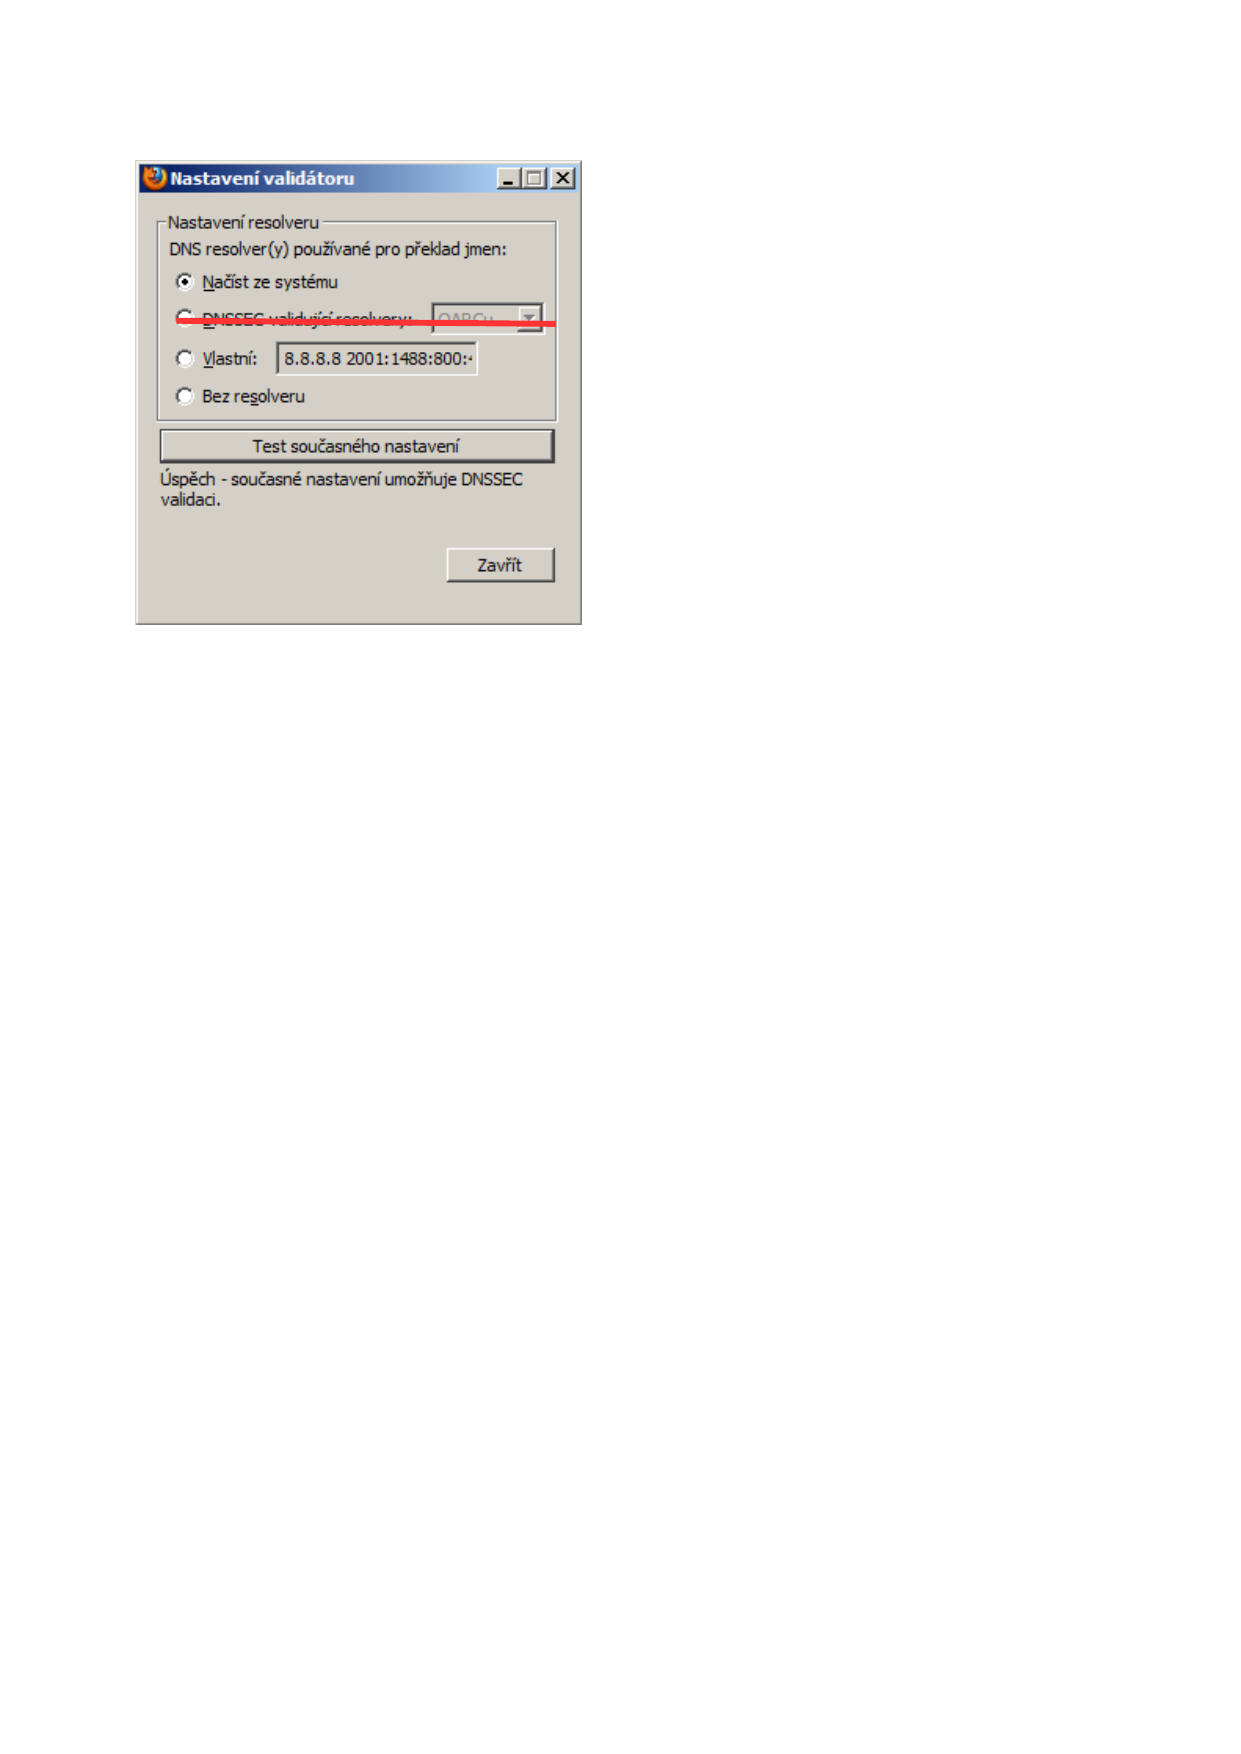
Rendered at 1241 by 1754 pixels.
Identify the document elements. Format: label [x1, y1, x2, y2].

picture [135, 160, 582, 625]
